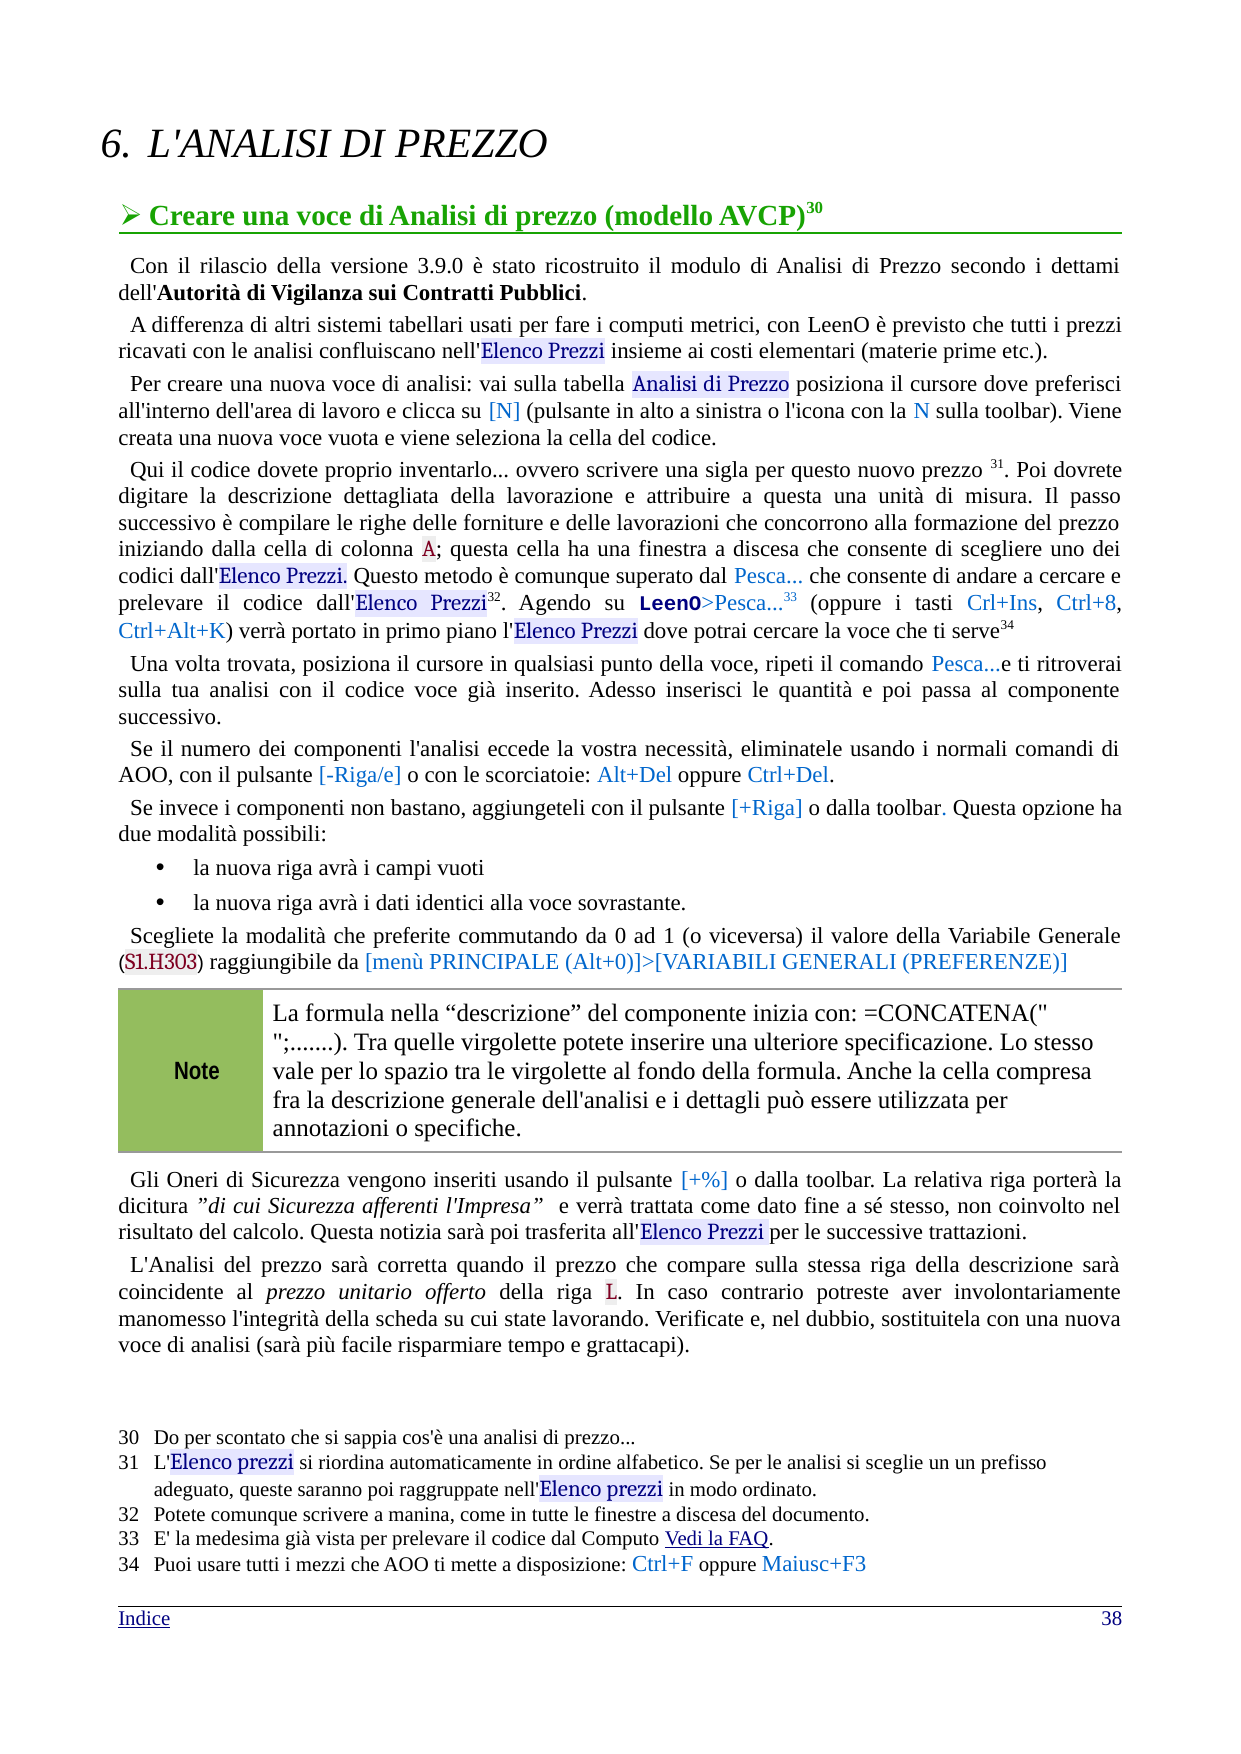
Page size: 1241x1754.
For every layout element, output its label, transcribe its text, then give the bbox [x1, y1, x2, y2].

text L'Elenco prezzi si riordina automaticamente in ordine alfabetico. Se per le analisi si sceglie un un prefisso adeguato, queste saranno poi raggruppate nell'Elenco prezzi in modo ordinato. [118, 1449, 1122, 1502]
text Una volta trovata, posiziona il cursore in qualsiasi punto della voce, ripeti il comando Pesca...e ti ritroverai sulla tua analisi con il codice voce già inserito. Adesso inserisci le quantità e poi passa al componente successivo. [118, 650, 1122, 729]
text E' la medesima già vista per prelevare il codice dal Computo Vedi la FAQ. [118, 1526, 1122, 1550]
text A differenza di altri sistemi tabellari usati per fare i computi metrici, con LeenO è previsto che tutti i prezzi ricavati con le analisi confluiscano nell'Elenco Prezzi insieme ai costi elementari (materie prime etc.). [118, 311, 1122, 364]
text Gli Oneri di Sicurezza vengono inseriti usando il pulsante [+%] o dalla toolbar. La relativa riga porterà la dicitura ”di cui Sicurezza afferenti l'Impresa” e verrà trattata come dato fine a sé stesso, non coinvolto nel risultato del calcolo. Questa notizia sarà poi trasferita all'Elenco Prezzi per le successive trattazioni. [118, 1166, 1122, 1245]
table_header Note [118, 990, 263, 1151]
list la nuova riga avrà i dati identici alla voce sovrastante. [156, 887, 1122, 916]
text Potete comunque scrivere a manina, come in tutte le finestre a discesa del documento. [118, 1502, 1122, 1526]
text Qui il codice dovete proprio inventarlo... ovvero scrivere una sigla per questo nuovo prezzo . Poi dovrete digitare la descrizione dettagliata della lavorazione e attribuire a questa una unità di misura. Il passo successivo è compilare le righe delle forniture e delle lavorazioni che concorrono alla formazione del prezzo iniziando dalla cella di colonna A; questa cella ha una finestra a discesa che consente di scegliere uno dei codici dall'Elenco Prezzi. Questo metodo è comunque superato dal Pesca... che consente di andare a cercare e prelevare il codice dall'Elenco Prezzi. Agendo su LeenO>Pesca... (oppure i tasti Crl+Ins, Ctrl+8, Ctrl+Alt+K) verrà portato in primo piano l'Elenco Prezzi dove potrai cercare la voce che ti serve [118, 456, 1122, 644]
text Per creare una nuova voce di analisi: vai sulla tabella Analisi di Prezzo posiziona il cursore dove preferisci all'interno dell'area di lavoro e clicca su [N] (pulsante in alto a sinistra o l'icona con la N sulla toolbar). Viene creata una nuova voce vuota e viene seleziona la cella del codice. [118, 371, 1122, 450]
subtitle L'ANALISI DI PREZZO [100, 118, 1122, 166]
text Puoi usare tutti i mezzi che AOO ti mette a disposizione: Ctrl+F oppure Maiusc+F3 [118, 1550, 1122, 1576]
table_header La formula nella “descrizione” del componente inizia con: =CONCATENA(" ";.......). Tra quelle virgolette potete inserire una ulteriore specificazione. Lo stesso vale per lo spazio tra le virgolette al fondo della formula. Anche la cella compresa fra la descrizione generale dell'analisi e i dettagli può essere utilizzata per annotazioni o specifiche. [264, 990, 1122, 1151]
subtitle Creare una voce di Analisi di prezzo (modello AVCP) [119, 198, 1122, 232]
text L'Analisi del prezzo sarà corretta quando il prezzo che compare sulla stessa riga della descrizione sarà coincidente al prezzo unitario offerto della riga L. In caso contrario potreste aver involontariamente manomesso l'integrità della scheda su cui state lavorando. Verificate e, nel dubbio, sostituitela con una nuova voce di analisi (sarà più facile risparmiare tempo e grattacapi). [118, 1251, 1122, 1357]
list la nuova riga avrà i campi vuoti [156, 852, 1122, 881]
text Se il numero dei componenti l'analisi eccede la vostra necessità, eliminatele usando i normali comandi di AOO, con il pulsante [-Riga/e] o con le scorciatoie: Alt+Del oppure Ctrl+Del. [118, 735, 1122, 788]
text Con il rilascio della versione 3.9.0 è stato ricostruito il modulo di Analisi di Prezzo secondo i dettami dell'Autorità di Vigilanza sui Contratti Pubblici. [118, 252, 1122, 305]
text Scegliete la modalità che preferite commutando da 0 ad 1 (o viceversa) il valore della Variabile Generale (S1.H303) raggiungibile da [menù PRINCIPALE (Alt+0)]>[VARIABILI GENERALI (PREFERENZE)] [118, 922, 1122, 975]
list Do per scontato che si sappia cos'è una analisi di prezzo... [118, 1425, 1122, 1449]
text Se invece i componenti non bastano, aggiungeteli con il pulsante [+Riga] o dalla toolbar. Questa opzione ha due modalità possibili: [118, 794, 1122, 846]
